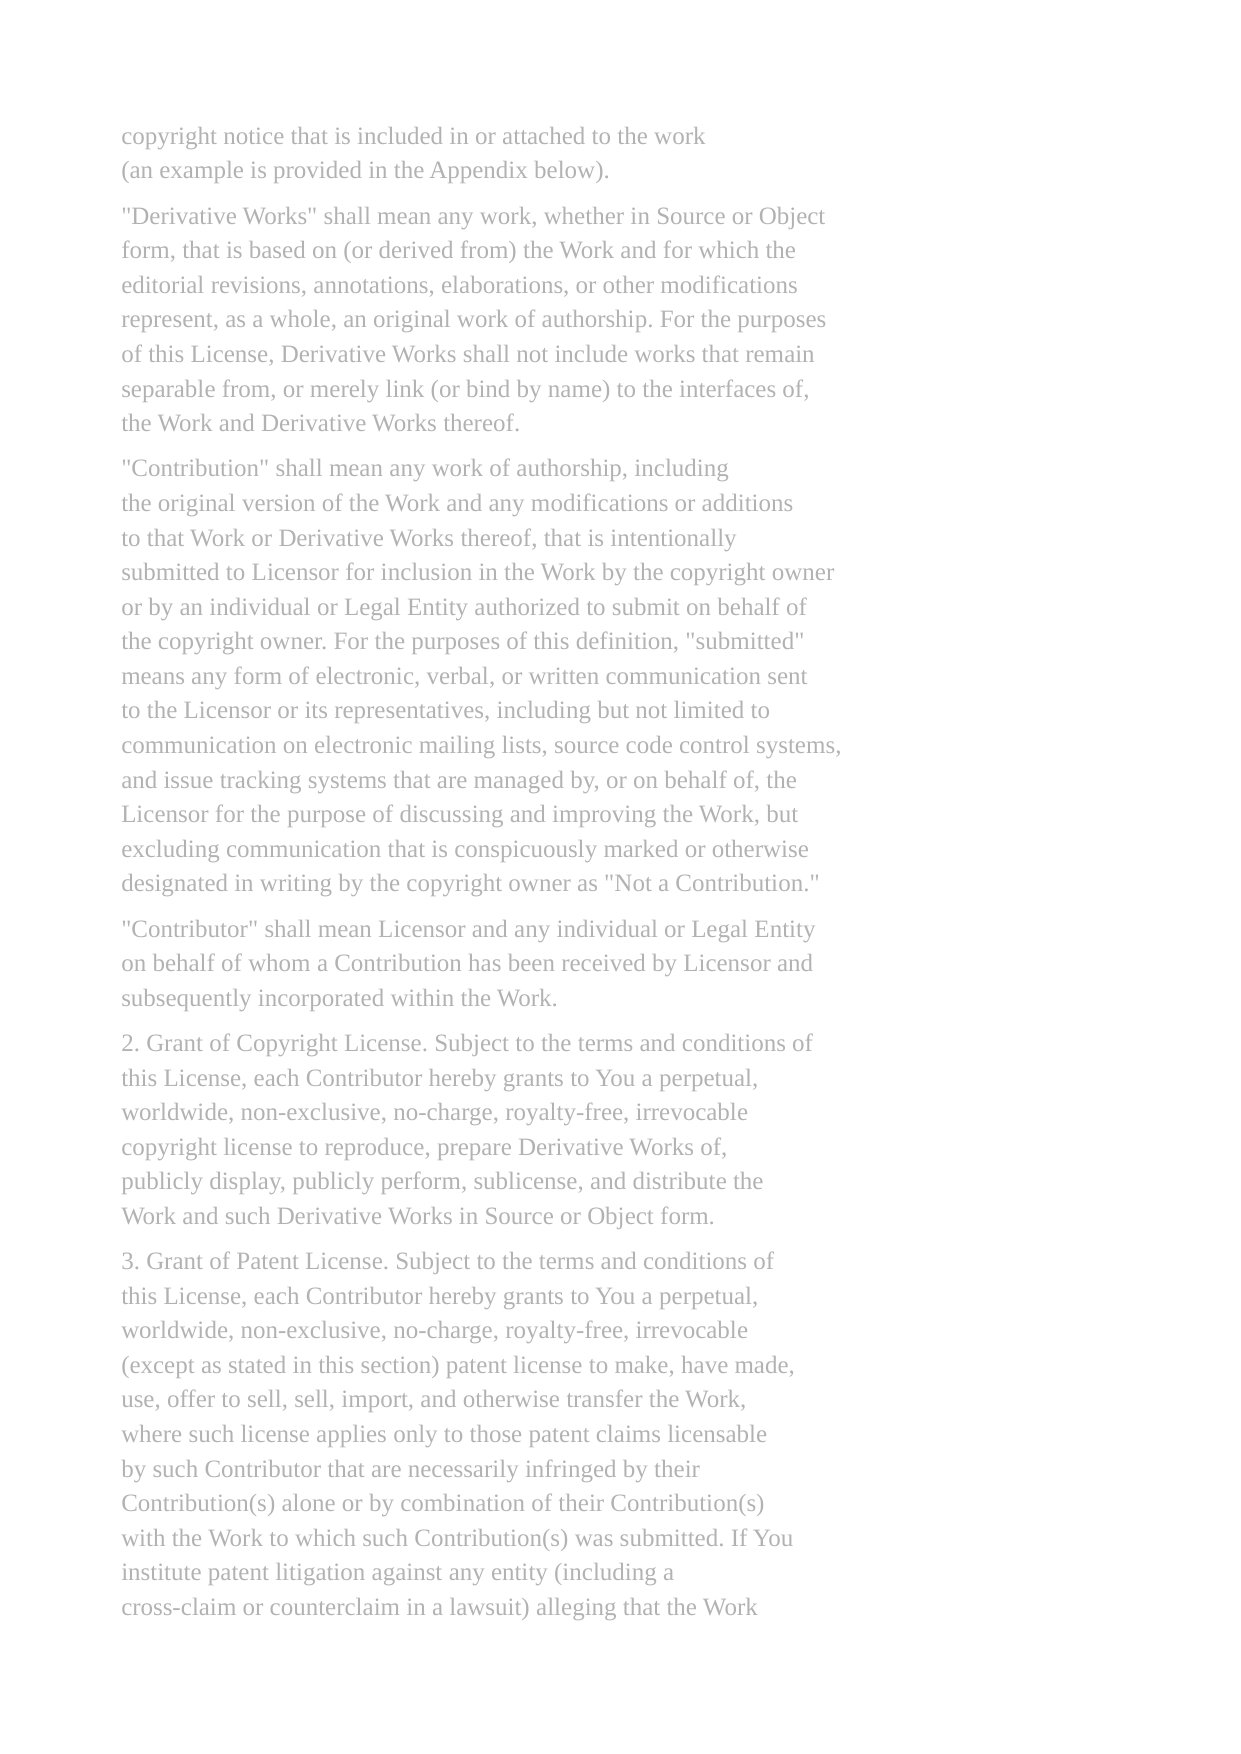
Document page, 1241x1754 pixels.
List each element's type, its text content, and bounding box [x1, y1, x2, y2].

table_header means any form of electronic, verbal, or written communication sent [118, 658, 819, 693]
table_header the copyright owner. For the purposes of this definition, "submitted" [118, 624, 816, 658]
table_header "Derivative Works" shall mean any work, whether in Source or Object [118, 198, 838, 232]
table_header with the Work to which such Contribution(s) was submitted. If You [118, 1520, 806, 1554]
table_header [118, 1015, 136, 1025]
table_header where such license applies only to those patent claims licensable [118, 1416, 778, 1451]
table_header cross-claim or counterclaim in a lawsuit) alleging that the Work [118, 1589, 768, 1624]
table_header [118, 900, 136, 911]
table_header on behalf of whom a Contribution has been received by Licensor and [118, 945, 825, 980]
table_header by such Contributor that are necessarily infringed by their [118, 1451, 712, 1485]
table_header this License, each Contributor hereby grants to You a perpetual, [118, 1060, 771, 1094]
table_header institute patent litigation against any entity (including a [118, 1555, 686, 1589]
table_header worldwide, non-exclusive, no-charge, royalty-free, irrevocable [118, 1313, 761, 1347]
table_header [118, 440, 136, 451]
table_header and issue tracking systems that are managed by, or on behalf of, the [118, 762, 810, 796]
table_header 2. Grant of Copyright License. Subject to the terms and conditions of [118, 1025, 824, 1060]
table_header the original version of the Work and any modifications or additions [118, 485, 805, 520]
table_header "Contributor" shall mean Licensor and any individual or Legal Entity [118, 911, 827, 945]
table_header communication on electronic mailing lists, source code control systems, [118, 727, 853, 762]
table_header Work and such Derivative Works in Source or Object form. [118, 1198, 727, 1233]
table_header publicly display, publicly perform, sublicense, and distribute the [118, 1164, 777, 1198]
table_header to that Work or Derivative Works thereof, that is intentionally [118, 520, 748, 554]
table_header Contribution(s) alone or by combination of their Contribution(s) [118, 1485, 774, 1520]
table_header designated in writing by the copyright owner as "Not a Contribution." [118, 866, 832, 900]
table_header excluding communication that is conspicuously marked or otherwise [118, 831, 821, 866]
table_header submitted to Licensor for inclusion in the Work by the copyright owner [118, 554, 845, 589]
table_header form, that is based on (or derived from) the Work and for which the [118, 233, 806, 267]
table_header copyright license to reproduce, prepare Derivative Works of, [118, 1129, 740, 1163]
table_header the Work and Derivative Works thereof. [118, 405, 534, 440]
table_header represent, as a whole, an original work of authorship. For the purposes [118, 302, 838, 336]
table_header separable from, or merely link (or bind by name) to the interfaces of, [118, 371, 820, 405]
table_header [118, 1233, 136, 1243]
table_header (except as stated in this section) patent license to make, have made, [118, 1347, 805, 1382]
table_header Licensor for the purpose of discussing and improving the Work, but [118, 796, 810, 831]
table_header of this License, Derivative Works shall not include works that remain [118, 336, 826, 371]
table_header this License, each Contributor hereby grants to You a perpetual, [118, 1278, 771, 1312]
table_header copyright notice that is included in or attached to the work [118, 118, 716, 153]
table_header worldwide, non-exclusive, no-charge, royalty-free, irrevocable [118, 1094, 761, 1129]
table_header to the Licensor or its representatives, including but not limited to [118, 693, 781, 727]
table_header 3. Grant of Patent License. Subject to the terms and conditions of [118, 1243, 785, 1278]
table_header editorial revisions, annotations, elaborations, or other modifications [118, 267, 810, 302]
table_header or by an individual or Legal Entity authorized to submit on behalf of [118, 589, 817, 623]
table_header use, offer to sell, sell, import, and otherwise transfer the Work, [118, 1382, 757, 1416]
table_header (an example is provided in the Appendix below). [118, 153, 623, 187]
table_header [118, 187, 136, 198]
table_header "Contribution" shall mean any work of authorship, including [118, 451, 742, 485]
table_header subsequently incorporated within the Work. [118, 980, 572, 1014]
